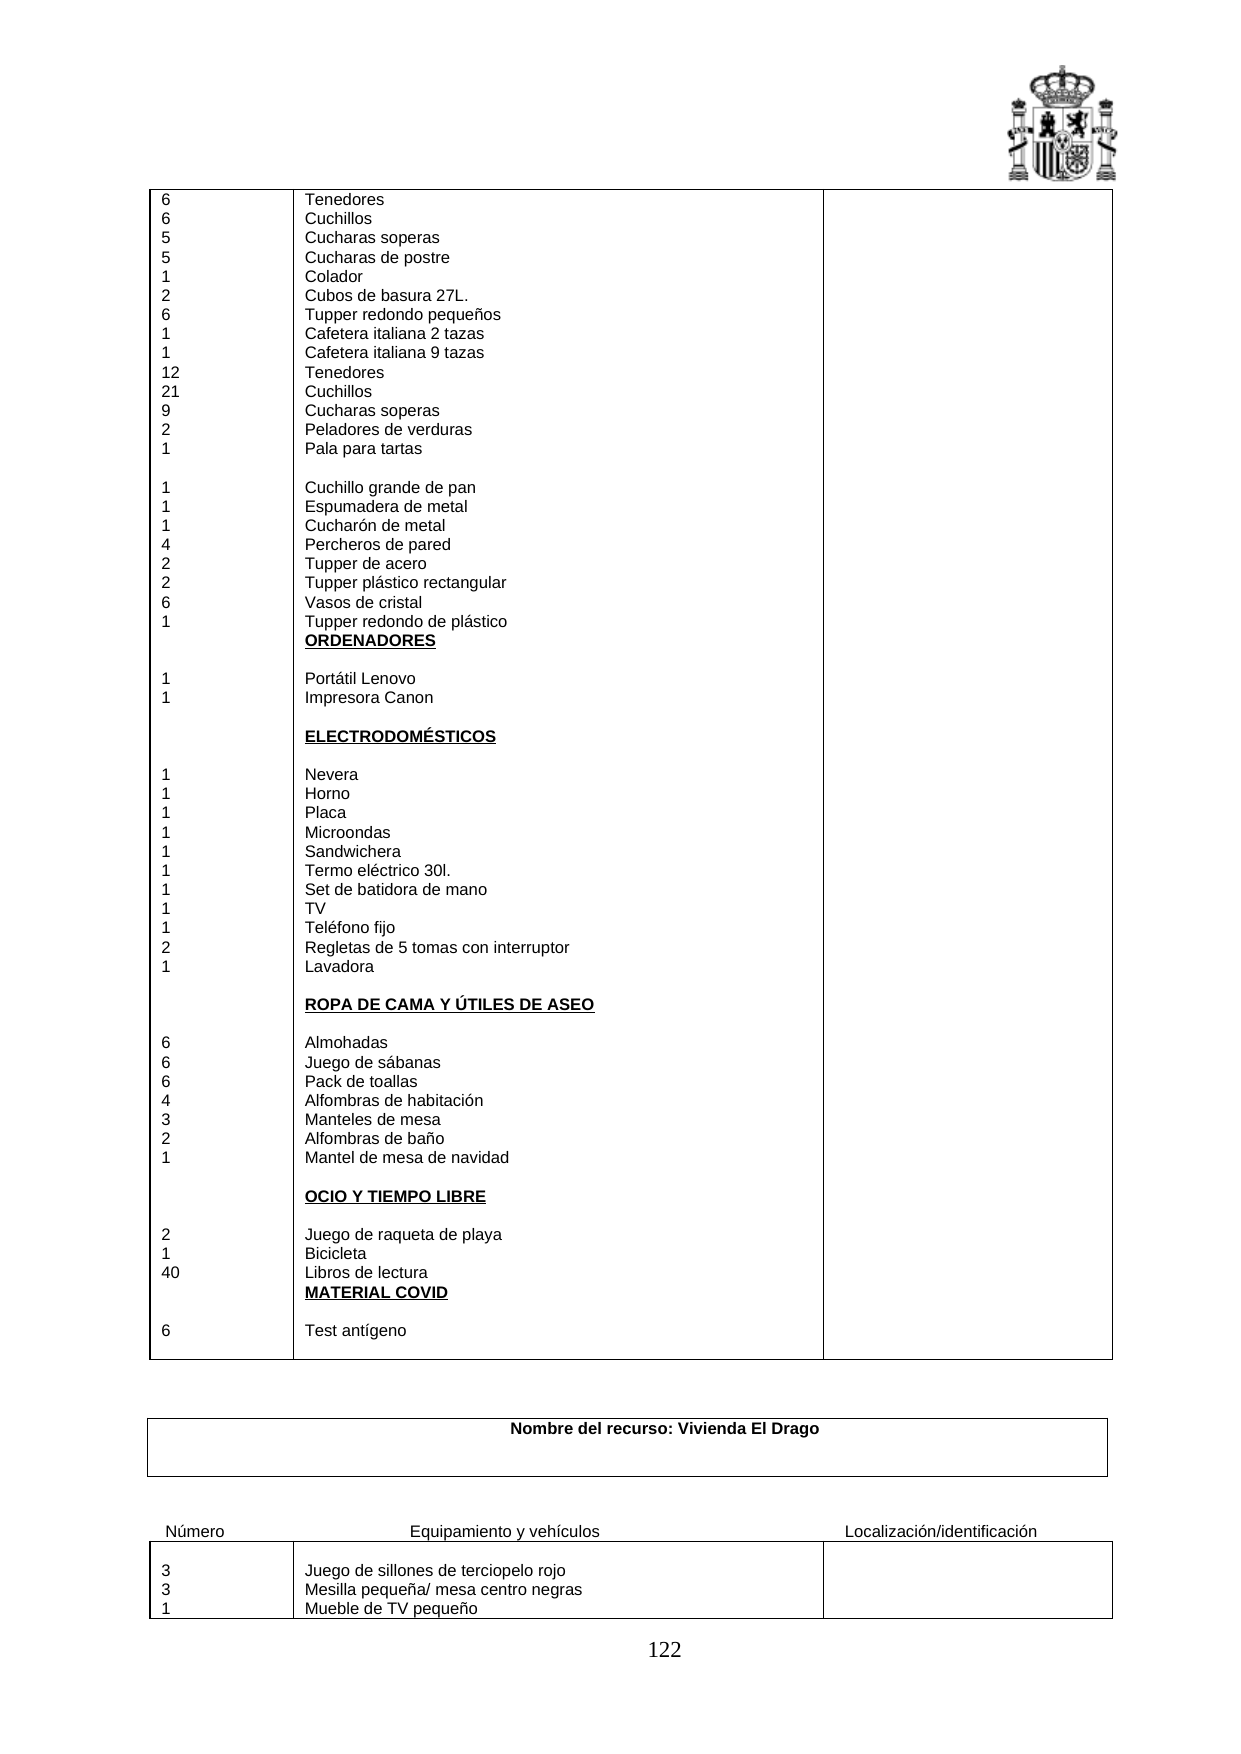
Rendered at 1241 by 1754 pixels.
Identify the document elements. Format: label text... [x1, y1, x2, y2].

table_header Número [154, 1496, 297, 1541]
table_header Equipamiento y vehículos [297, 1496, 708, 1541]
table_cell 3 3 1 [151, 1542, 293, 1618]
table_header [150, 1496, 154, 1541]
table_cell [824, 1542, 1112, 1618]
table_header Localización/identificación [708, 1496, 1116, 1541]
table_cell Tenedores Cuchillos Cucharas soperas Cucharas de postre Colador Cubos de basura 27L. Tupper redondo pequeños Cafetera italiana 2 tazas Cafetera italiana 9 tazas Tenedores Cuchillos Cucharas soperas Peladores de verduras Pala para tartas Cuchillo grande de pan Espumadera de metal Cucharón de metal Percheros de pared Tupper de acero Tupper plástico rectangular Vasos de cristal Tupper redondo de plástico ORDENADORES Portátil Lenovo Impresora Canon ELECTRODOMÉSTICOS Nevera Horno Placa Microondas Sandwichera Termo eléctrico 30l. Set de batidora de mano TV Teléfono fijo Regletas de 5 tomas con interruptor Lavadora ROPA DE CAMA Y ÚTILES DE ASEO Almohadas Juego de sábanas Pack de toallas Alfombras de habitación Manteles de mesa Alfombras de baño Mantel de mesa de navidad OCIO Y TIEMPO LIBRE Juego de raqueta de playa Bicicleta Libros de lectura MATERIAL COVID Test antígeno [294, 190, 823, 1359]
table_cell Juego de sillones de terciopelo rojo Mesilla pequeña/ mesa centro negras Mueble de TV pequeño [294, 1542, 823, 1618]
table_header Nombre del recurso: Vivienda El Drago [148, 1419, 1107, 1476]
table_cell [824, 190, 1112, 1359]
table_cell 6 6 5 5 1 2 6 1 1 12 21 9 2 1 1 1 1 4 2 2 6 1 1 1 1 1 1 1 1 1 1 1 1 2 1 6 6 6 4 3 2 1 2 1 40 6 [151, 190, 293, 1359]
